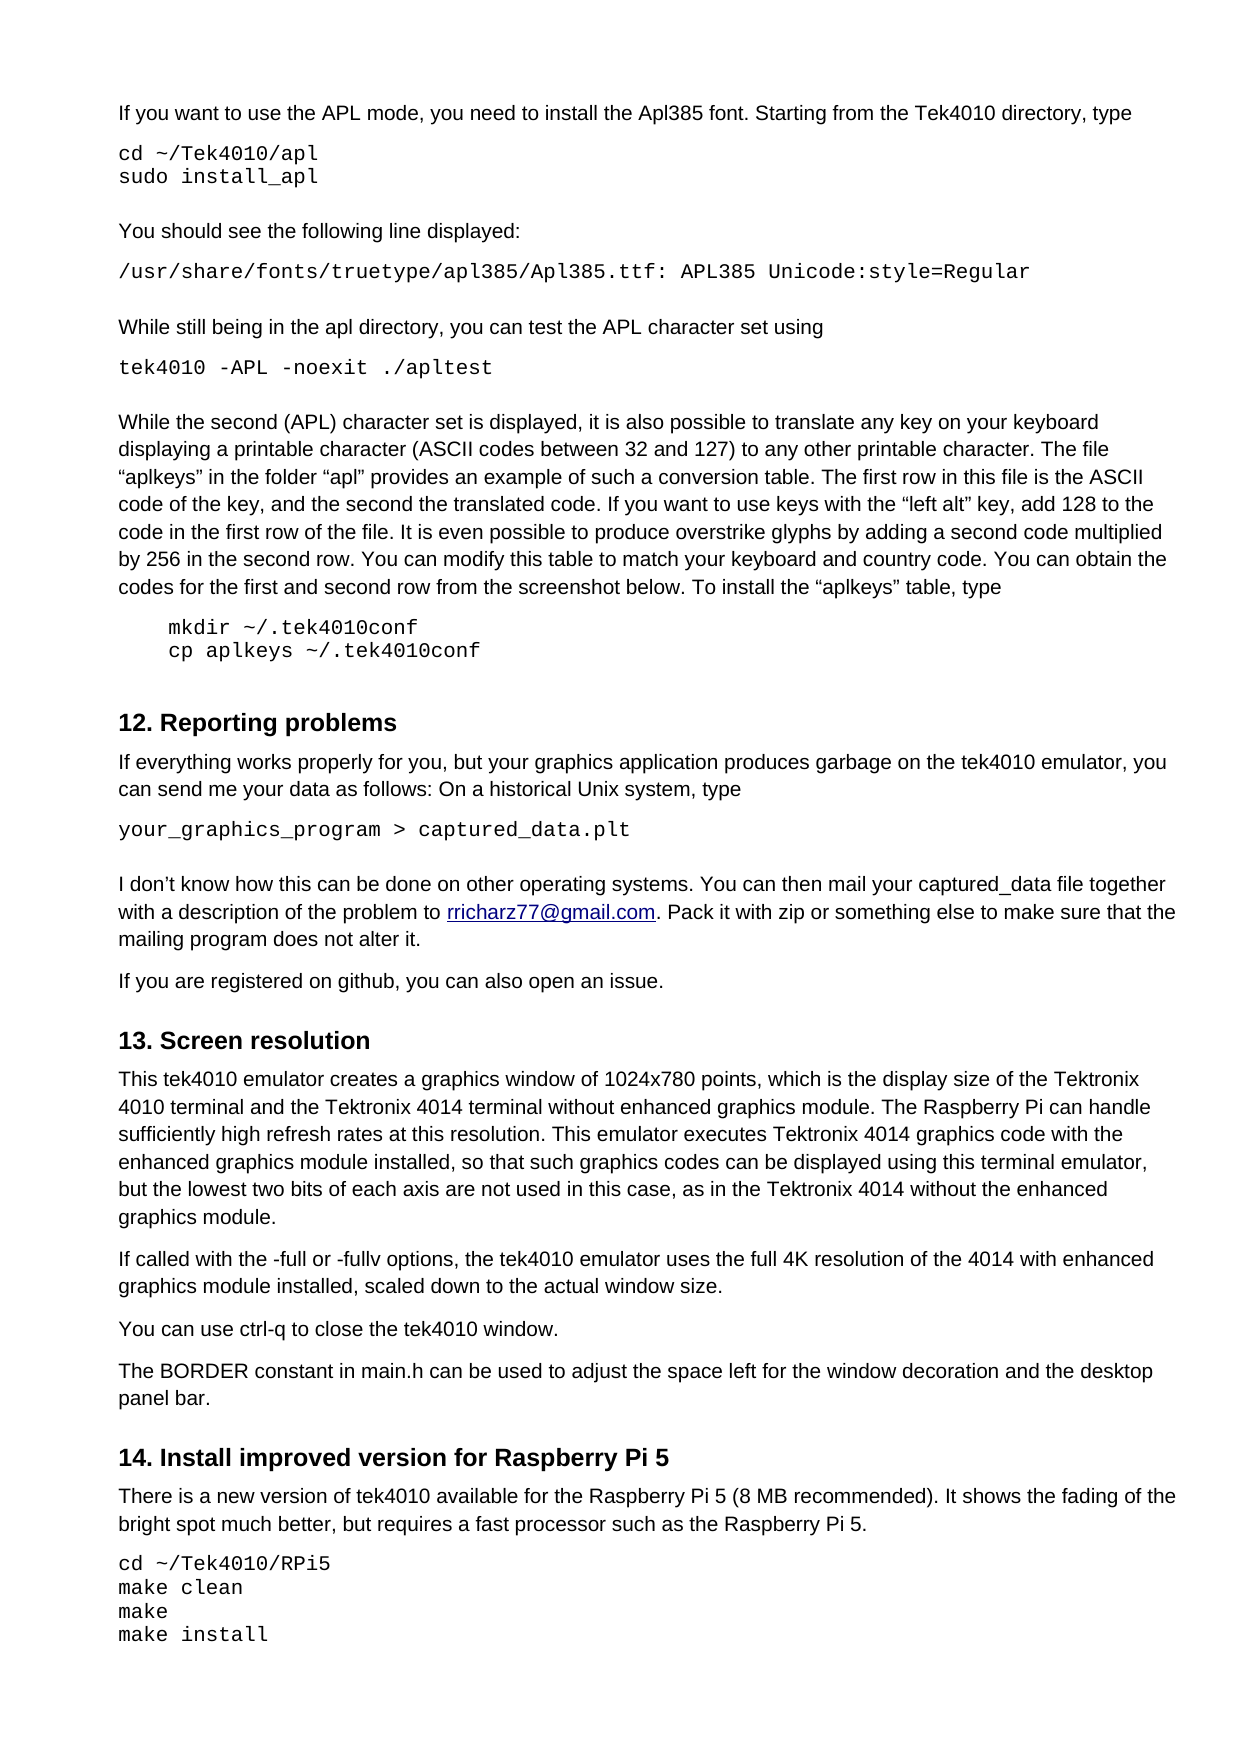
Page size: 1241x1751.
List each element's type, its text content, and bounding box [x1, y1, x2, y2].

text If you want to use the APL mode, you need to install the Apl385 font. Starting from the Tek4010 directory, type [118, 101, 1181, 124]
text sudo install_apl [118, 166, 1181, 190]
text tek4010 -APL -noexit ./apltest [118, 357, 1181, 380]
text While the second (APL) character set is displayed, it is also possible to translate any key on your keyboard displaying a printable character (ASCII codes between 32 and 127) to any other printable character. The file “aplkeys” in the folder “apl” provides an example of such a conversion table. The first row in this file is the ASCII code of the key, and the second the translated code. If you want to use keys with the “left alt” key, add 128 to the code in the first row of the file. It is even possible to produce overstrike glyphs by adding a second code multiplied by 256 in the second row. You can modify this table to match your keyboard and country code. You can obtain the codes for the first and second row from the screenshot below. To install the “aplkeys” table, type [118, 410, 1181, 599]
text /usr/share/fonts/truetype/apl385/Apl385.ttf: APL385 Unicode:style=Regular [118, 261, 1181, 285]
subtitle 14. Install improved version for Raspberry Pi 5 [118, 1443, 1181, 1471]
text This tek4010 emulator creates a graphics window of 1024x780 points, which is the display size of the Tektronix 4010 terminal and the Tektronix 4014 terminal without enhanced graphics module. The Raspberry Pi can handle sufficiently high refresh rates at this resolution. This emulator executes Tektronix 4014 graphics code with the enhanced graphics module installed, so that such graphics codes can be displayed using this terminal emulator, but the lowest two bits of each axis are not used in this case, as in the Tektronix 4014 without the enhanced graphics module. [118, 1067, 1181, 1229]
text cd ~/Tek4010/apl [118, 143, 1181, 166]
text your_graphics_program > captured_data.plt [118, 819, 1181, 843]
text I don’t know how this can be done on other operating systems. You can then mail your captured_data file together with a description of the problem to rricharz77@gmail.com. Pack it with zip or something else to make sure that the mailing program does not alter it. [118, 872, 1181, 951]
text cp aplkeys ~/.tek4010conf [118, 641, 1181, 664]
text If everything works properly for you, but your graphics application produces garbage on the tek4010 emulator, you can send me your data as follows: On a historical Unix system, type [118, 749, 1181, 801]
text If called with the -full or -fullv options, the tek4010 emulator uses the full 4K resolution of the 4014 with enhanced graphics module installed, scaled down to the actual window size. [118, 1247, 1181, 1298]
subtitle 13. Screen resolution [118, 1026, 1181, 1055]
text cd ~/Tek4010/RPi5 make clean make make install [118, 1553, 1181, 1648]
text mkdir ~/.tek4010conf [118, 617, 1181, 641]
text You should see the following line displayed: [118, 219, 1181, 243]
text While still being in the apl directory, you can test the APL character set using [118, 314, 1181, 338]
text There is a new version of tek4010 available for the Raspberry Pi 5 (8 MB recommended). It shows the fading of the bright spot much better, but requires a fast processor such as the Raspberry Pi 5. [118, 1484, 1181, 1535]
text The BORDER constant in main.h can be used to adjust the space left for the window decoration and the desktop panel bar. [118, 1358, 1181, 1410]
text If you are registered on github, you can also open an issue. [118, 969, 1181, 993]
subtitle 12. Reporting problems [118, 708, 1181, 737]
text You can use ctrl-q to close the tek4010 window. [118, 1316, 1181, 1340]
